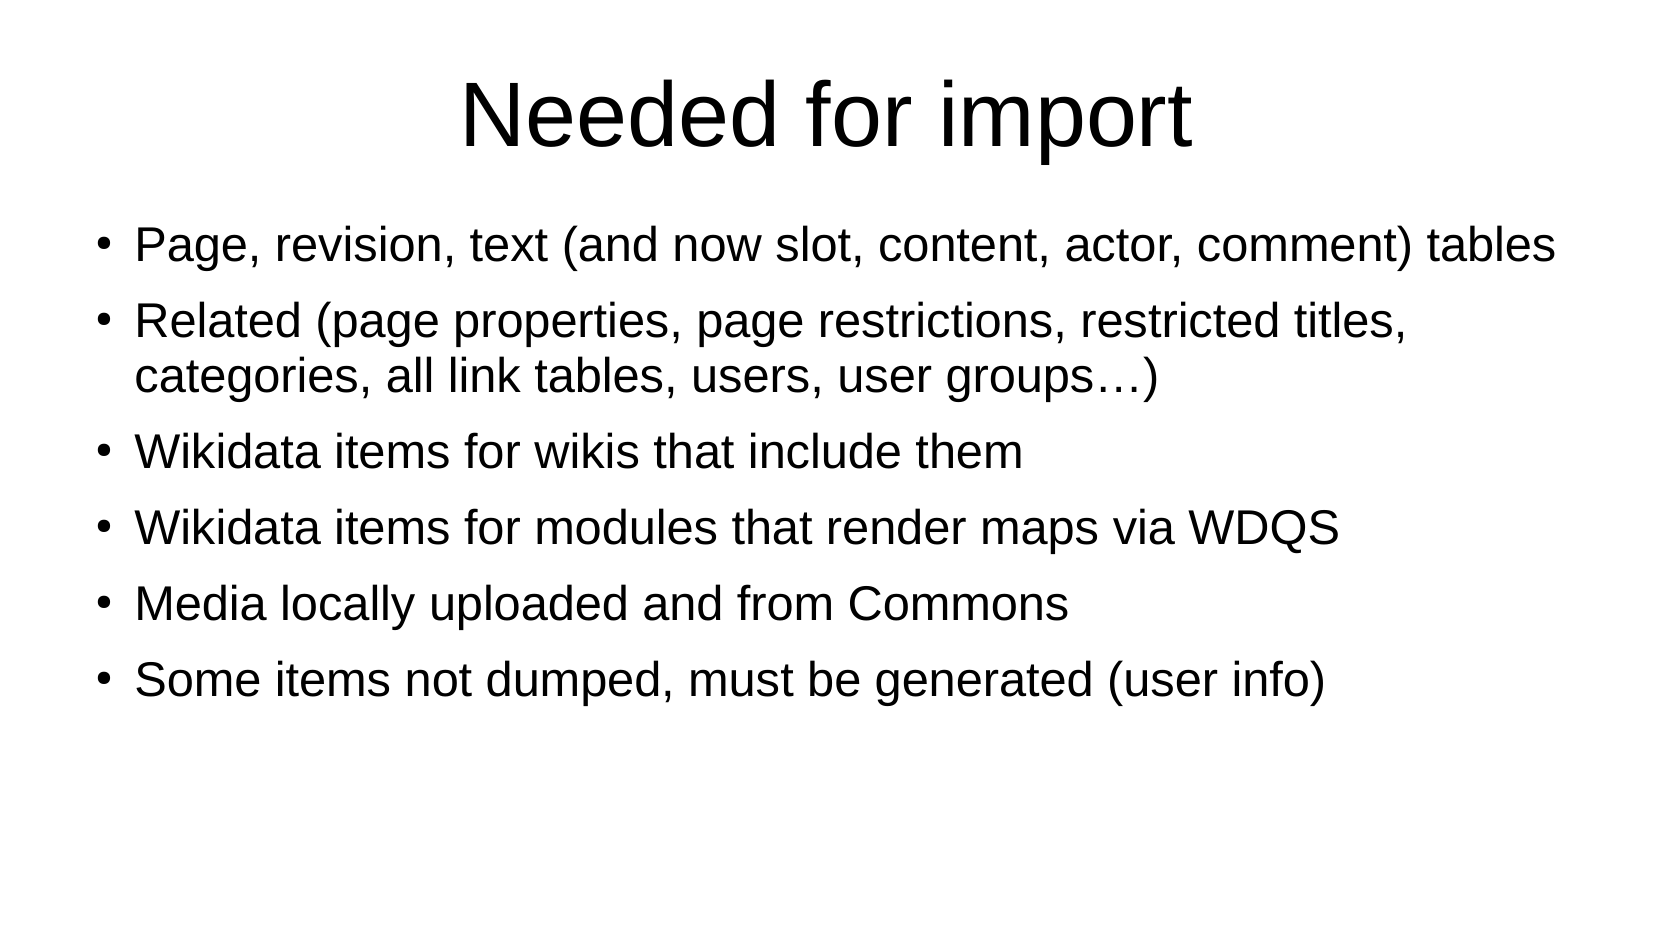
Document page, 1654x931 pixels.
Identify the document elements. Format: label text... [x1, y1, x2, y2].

title Needed for import [82, 37, 1571, 193]
list Page, revision, text (and now slot, content, actor, comment) tables Related (page properties, page restrictions, restricted titles, categories, all link tables, users, user groups…) Wikidata items for wikis that include them Wikidata items for modules that render maps via WDQS Media locally uploaded and from Commons Some items not dumped, must be generated (user info) [82, 217, 1571, 758]
